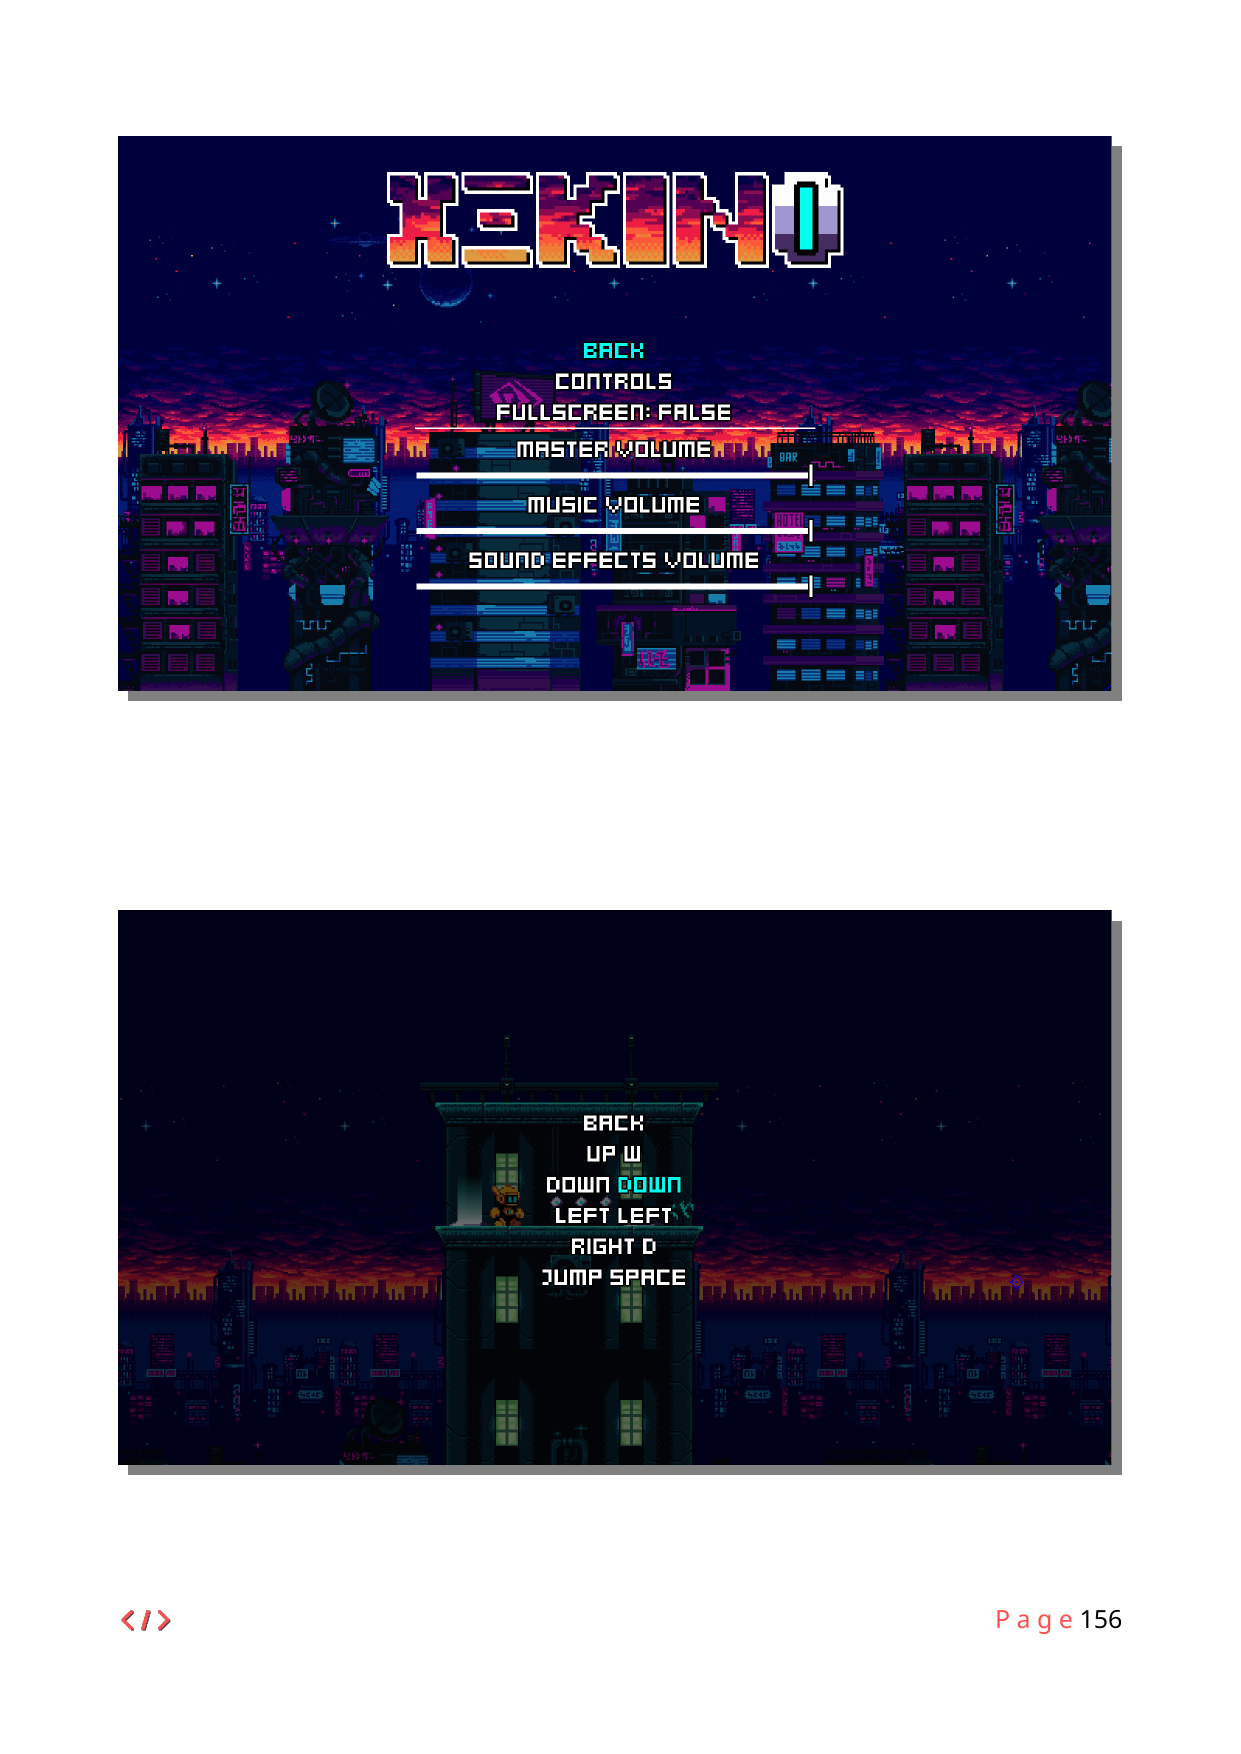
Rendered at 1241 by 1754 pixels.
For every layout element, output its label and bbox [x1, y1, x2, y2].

picture [118, 136, 1112, 691]
picture [118, 910, 1112, 1465]
picture [116, 1591, 175, 1649]
